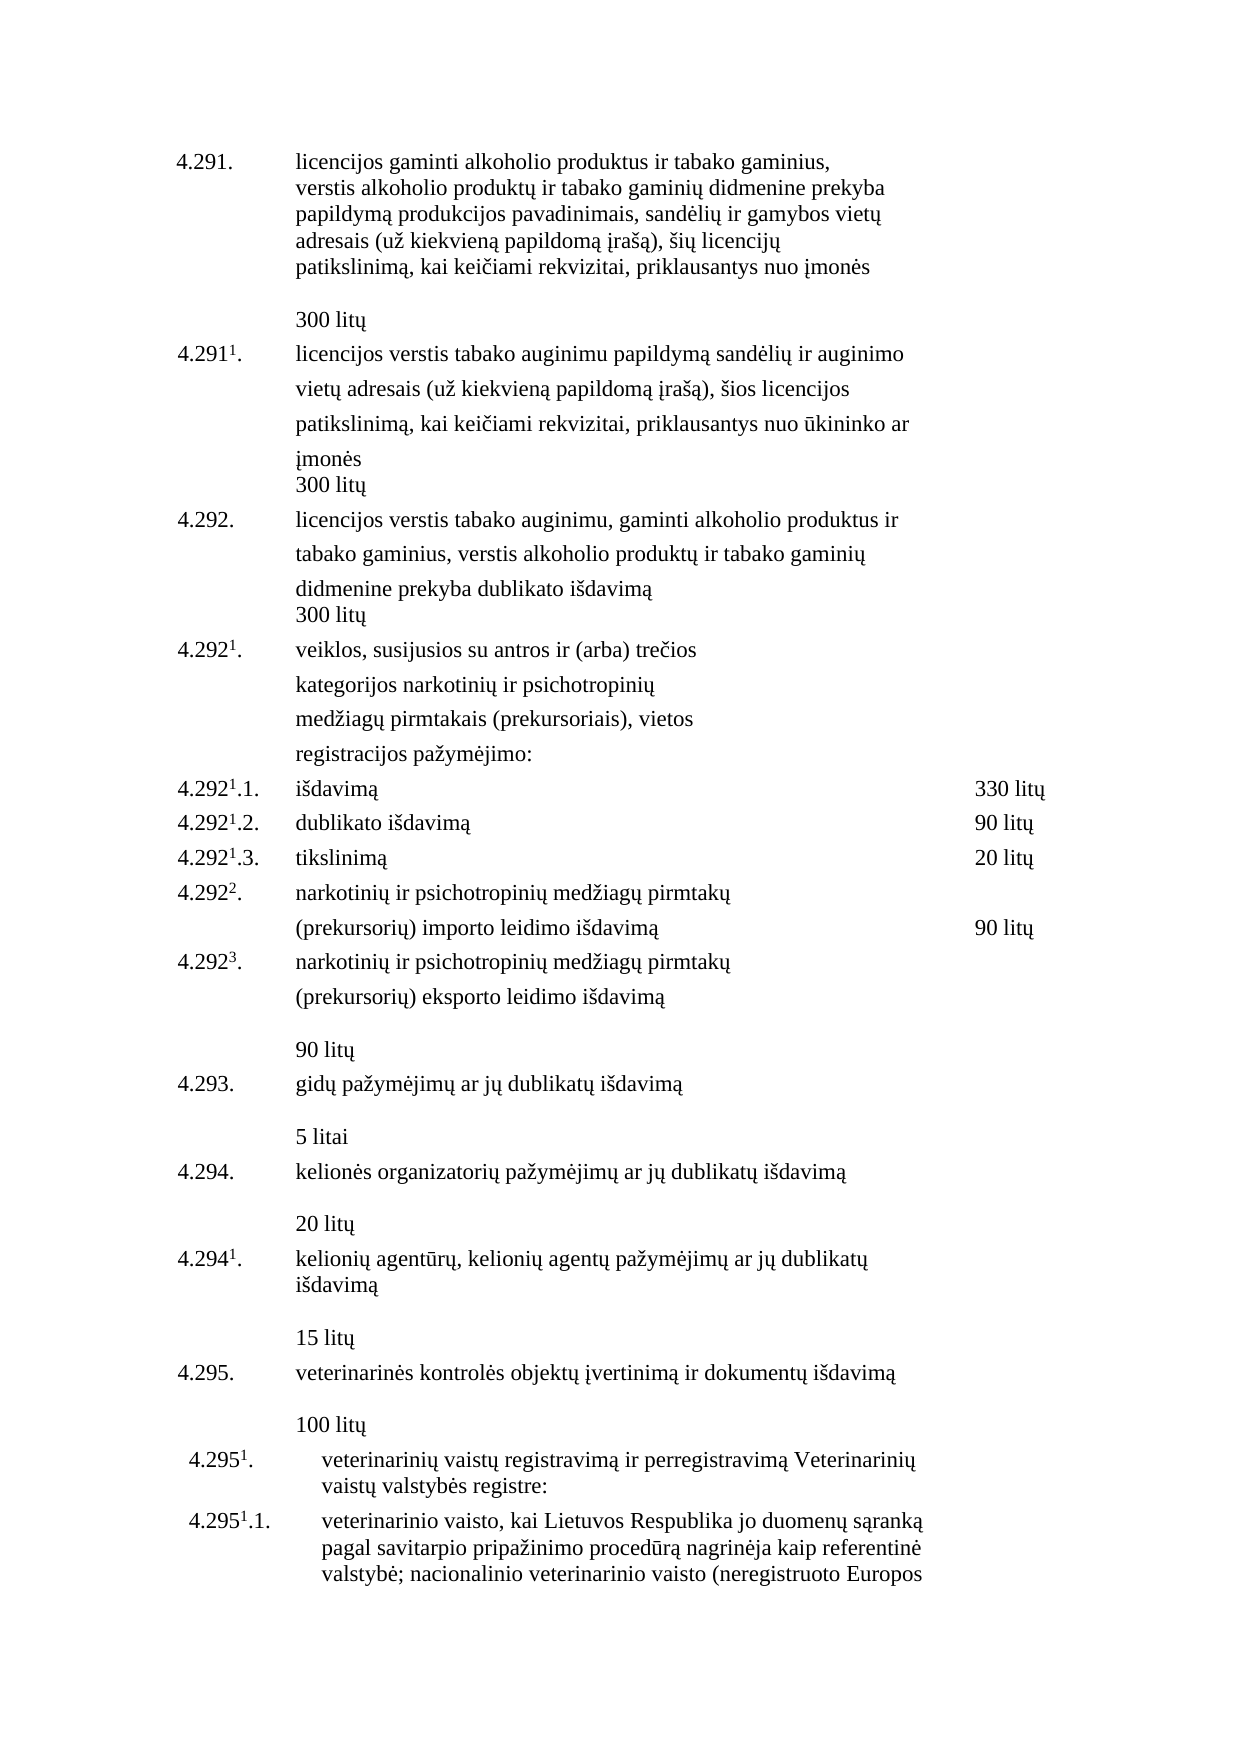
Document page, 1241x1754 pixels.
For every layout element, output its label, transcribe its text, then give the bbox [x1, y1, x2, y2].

text 4.2921.1. išdavimą 330 litų [177, 775, 1122, 801]
text medžiagų pirmtakais (prekursoriais), vietos [177, 705, 1122, 732]
text kategorijos narkotinių ir psichotropinių [177, 671, 1122, 697]
text 4.293. gidų pažymėjimų ar jų dublikatų išdavimą 5 litai [177, 1070, 945, 1149]
text 4.295. veterinarinės kontrolės objektų įvertinimą ir dokumentų išdavimą 100 litų [177, 1359, 930, 1438]
text 4.2921. veiklos, susijusios su antros ir (arba) trečios [177, 636, 1122, 662]
text didmenine prekyba dublikato išdavimą 300 litų [177, 575, 945, 628]
text tabako gaminius, verstis alkoholio produktų ir tabako gaminių [177, 540, 945, 567]
text 4.2921.3. tikslinimą 20 litų [177, 844, 1122, 871]
text 4.291. licencijos gaminti alkoholio produktus ir tabako gaminius, verstis alkoholio produktų ir tabako gaminių didmenine prekyba papildymą produkcijos pavadinimais, sandėlių ir gamybos vietų adresais (už kiekvieną papildomą įrašą), šių licencijų patikslinimą, kai keičiami rekvizitai, priklausantys nuo įmonės 300 litų [176, 148, 886, 332]
text vietų adresais (už kiekvieną papildomą įrašą), šios licencijos [177, 375, 945, 402]
text registracijos pažymėjimo: [177, 740, 1122, 766]
text patikslinimą, kai keičiami rekvizitai, priklausantys nuo ūkininko ar [177, 410, 945, 436]
text 4.292. licencijos verstis tabako auginimu, gaminti alkoholio produktus ir [177, 506, 945, 532]
text įmonės 300 litų [177, 444, 945, 497]
text (prekursorių) eksporto leidimo išdavimą 90 litų [177, 983, 945, 1062]
table_cell veterinarinio vaisto, kai Lietuvos Respublika jo duomenų sąranką pagal savitarpio pripažinimo procedūrą nagrinėja kaip referentinė valstybė; nacionalinio veterinarinio vaisto (neregistruoto Europos [321, 1507, 986, 1586]
text 4.2941. kelionių agentūrų, kelionių agentų pažymėjimų ar jų dublikatų išdavimą 15 litų [177, 1245, 945, 1351]
table_cell [986, 1507, 1148, 1586]
text 4.2911. licencijos verstis tabako auginimu papildymą sandėlių ir auginimo [177, 341, 945, 367]
text 4.2921.2. dublikato išdavimą 90 litų [177, 809, 1122, 836]
table_cell 4.2951.1. [177, 1507, 321, 1586]
text 4.2923. narkotinių ir psichotropinių medžiagų pirmtakų [177, 948, 1122, 974]
text 4.2922. narkotinių ir psichotropinių medžiagų pirmtakų [177, 879, 1122, 905]
table_header veterinarinių vaistų registravimą ir perregistravimą Veterinarinių vaistų valstybės registre: [321, 1446, 986, 1507]
text (prekursorių) importo leidimo išdavimą 90 litų [177, 913, 1122, 940]
table_header 4.2951. [177, 1446, 321, 1507]
text 4.294. kelionės organizatorių pažymėjimų ar jų dublikatų išdavimą 20 litų [177, 1158, 945, 1237]
table_header [986, 1446, 1148, 1507]
